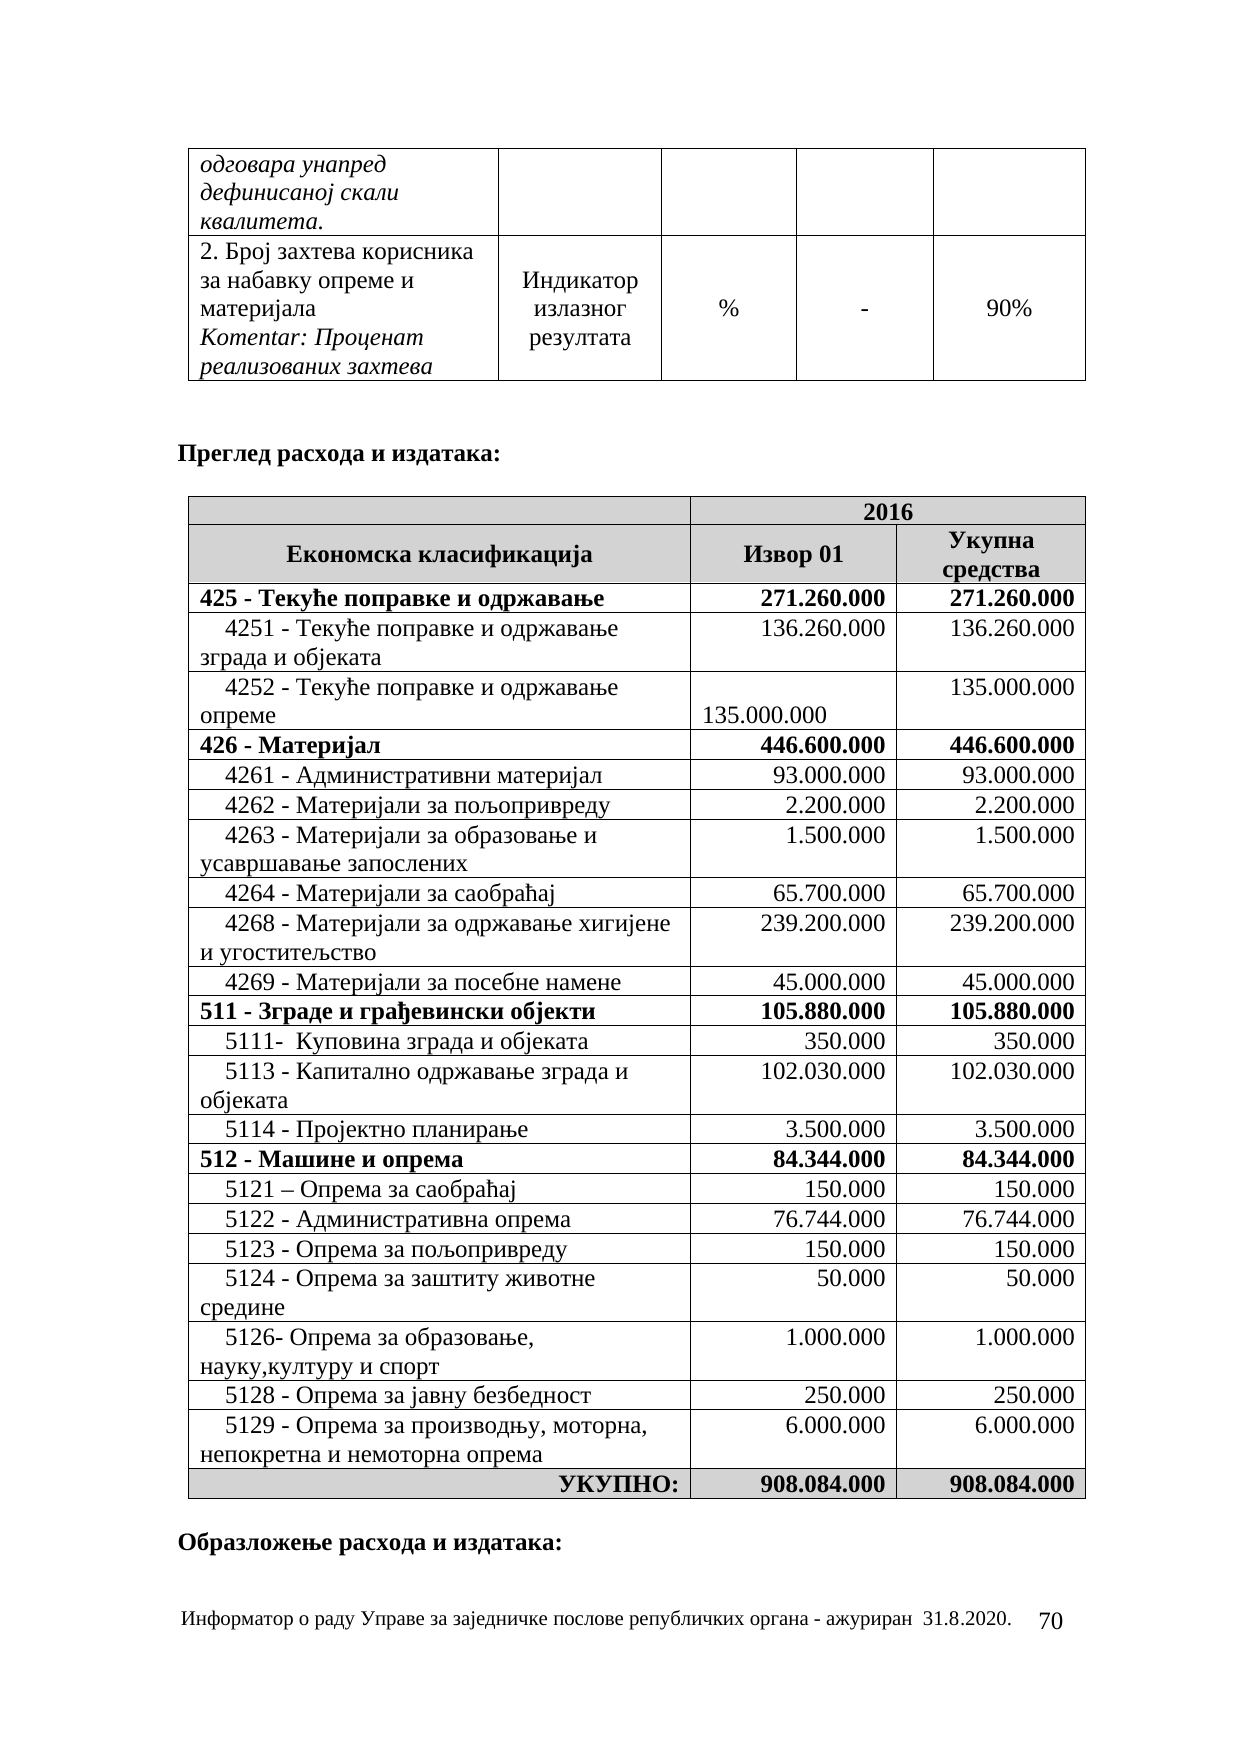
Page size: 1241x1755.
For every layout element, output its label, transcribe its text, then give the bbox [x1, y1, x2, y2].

table_cell 250.000 [897, 1381, 1085, 1409]
table_cell 150.000 [691, 1174, 896, 1203]
table_cell Економска класификација [189, 525, 690, 582]
table_cell 93.000.000 [897, 760, 1085, 789]
table_cell 2.200.000 [897, 790, 1085, 819]
table_cell 136.260.000 [897, 613, 1085, 671]
table_cell - [797, 236, 933, 380]
table_cell 105.880.000 [691, 996, 896, 1025]
table_cell 5124 - Опрема за заштиту животне средине [189, 1264, 690, 1321]
table_cell 5123 - Опрема за пољопривреду [189, 1234, 690, 1262]
table_cell 4261 - Административни материјал [189, 760, 690, 789]
table_cell Извор 01 [691, 525, 896, 582]
table_cell 84.344.000 [897, 1144, 1085, 1173]
table_cell 908.084.000 [897, 1469, 1085, 1498]
table_cell 65.700.000 [691, 878, 896, 907]
table_cell 250.000 [691, 1381, 896, 1409]
table_cell 135.000.000 [691, 672, 896, 729]
table_cell 4264 - Материјали за саобраћај [189, 878, 690, 907]
table_header [189, 497, 690, 524]
table_cell 76.744.000 [897, 1204, 1085, 1233]
table_cell 4268 - Материјали за одржавање хигијене и угоститељство [189, 908, 690, 966]
table_cell Индикатор излазног резултата [499, 236, 661, 380]
table_cell 150.000 [897, 1234, 1085, 1262]
table_cell 908.084.000 [691, 1469, 896, 1498]
table_cell 45.000.000 [691, 967, 896, 995]
table_cell 76.744.000 [691, 1204, 896, 1233]
table_cell 136.260.000 [691, 613, 896, 671]
table_cell 135.000.000 [897, 672, 1085, 729]
table_cell 102.030.000 [691, 1056, 896, 1113]
table_cell 65.700.000 [897, 878, 1085, 907]
table_cell 5114 - Пројектно планирање [189, 1115, 690, 1143]
table_cell 150.000 [897, 1174, 1085, 1203]
table_cell одговара унапред дефинисаној скали квалитета. [189, 149, 498, 235]
table_cell 50.000 [897, 1264, 1085, 1321]
table_cell 425 - Текуће поправке и одржавање [189, 584, 690, 612]
table_cell 2. Број захтева корисника за набавку опреме и материјала Komentar: Проценат реализованих захтева [189, 236, 498, 380]
table_cell 84.344.000 [691, 1144, 896, 1173]
table_cell 5126- Опрема за образовање, науку,културу и спорт [189, 1322, 690, 1379]
table_cell 426 - Материјал [189, 730, 690, 759]
table_cell 271.260.000 [897, 584, 1085, 612]
table_cell 4269 - Материјали за посебне намене [189, 967, 690, 995]
text Образложење расхода и издатака: [177, 1527, 1063, 1556]
table_cell 5121 – Опрема за саобраћај [189, 1174, 690, 1203]
table_cell 6.000.000 [897, 1410, 1085, 1468]
table_cell 446.600.000 [691, 730, 896, 759]
table_cell 4262 - Материјали за пољопривреду [189, 790, 690, 819]
table_cell 102.030.000 [897, 1056, 1085, 1113]
table_cell 5122 - Административна опрема [189, 1204, 690, 1233]
table_cell 150.000 [691, 1234, 896, 1262]
table_cell 350.000 [897, 1026, 1085, 1055]
table_cell 2.200.000 [691, 790, 896, 819]
table_cell 90% [934, 236, 1085, 380]
table_cell 4251 - Текуће поправке и одржавање зграда и објеката [189, 613, 690, 671]
table_cell 105.880.000 [897, 996, 1085, 1025]
text Преглед расхода и издатака: [177, 438, 1063, 467]
table_cell 1.500.000 [897, 820, 1085, 877]
table_cell 3.500.000 [897, 1115, 1085, 1143]
table_cell [662, 149, 796, 235]
table_cell 5113 - Капитално одржавање зграда и објеката [189, 1056, 690, 1113]
table_cell 1.500.000 [691, 820, 896, 877]
table_cell 350.000 [691, 1026, 896, 1055]
table_cell 5129 - Опрема за производњу, моторна, непокретна и немоторна опрема [189, 1410, 690, 1468]
table_cell [934, 149, 1085, 235]
table_cell 45.000.000 [897, 967, 1085, 995]
table_header 2016 [691, 497, 1085, 524]
table_cell 3.500.000 [691, 1115, 896, 1143]
table_cell - [797, 149, 933, 235]
table_cell 511 - Зграде и грађевински објекти [189, 996, 690, 1025]
table_cell [499, 149, 661, 235]
table_cell 446.600.000 [897, 730, 1085, 759]
table_cell 512 - Машине и опрема [189, 1144, 690, 1173]
table_cell % [662, 236, 796, 380]
table_cell Укупна средства [897, 525, 1085, 582]
table_cell 239.200.000 [897, 908, 1085, 966]
table_cell 93.000.000 [691, 760, 896, 789]
table_cell 239.200.000 [691, 908, 896, 966]
table_cell 5111- Куповина зграда и објеката [189, 1026, 690, 1055]
table_cell 4252 - Текуће поправке и одржавање опреме [189, 672, 690, 729]
table_cell 6.000.000 [691, 1410, 896, 1468]
table_cell 1.000.000 [897, 1322, 1085, 1379]
table_cell 5128 - Опрема за јавну безбедност [189, 1381, 690, 1409]
table_cell 271.260.000 [691, 584, 896, 612]
table_cell УКУПНО: [189, 1469, 690, 1498]
table_cell 1.000.000 [691, 1322, 896, 1379]
table_cell 50.000 [691, 1264, 896, 1321]
table_cell 4263 - Материјали за образовање и усавршавање запослених [189, 820, 690, 877]
